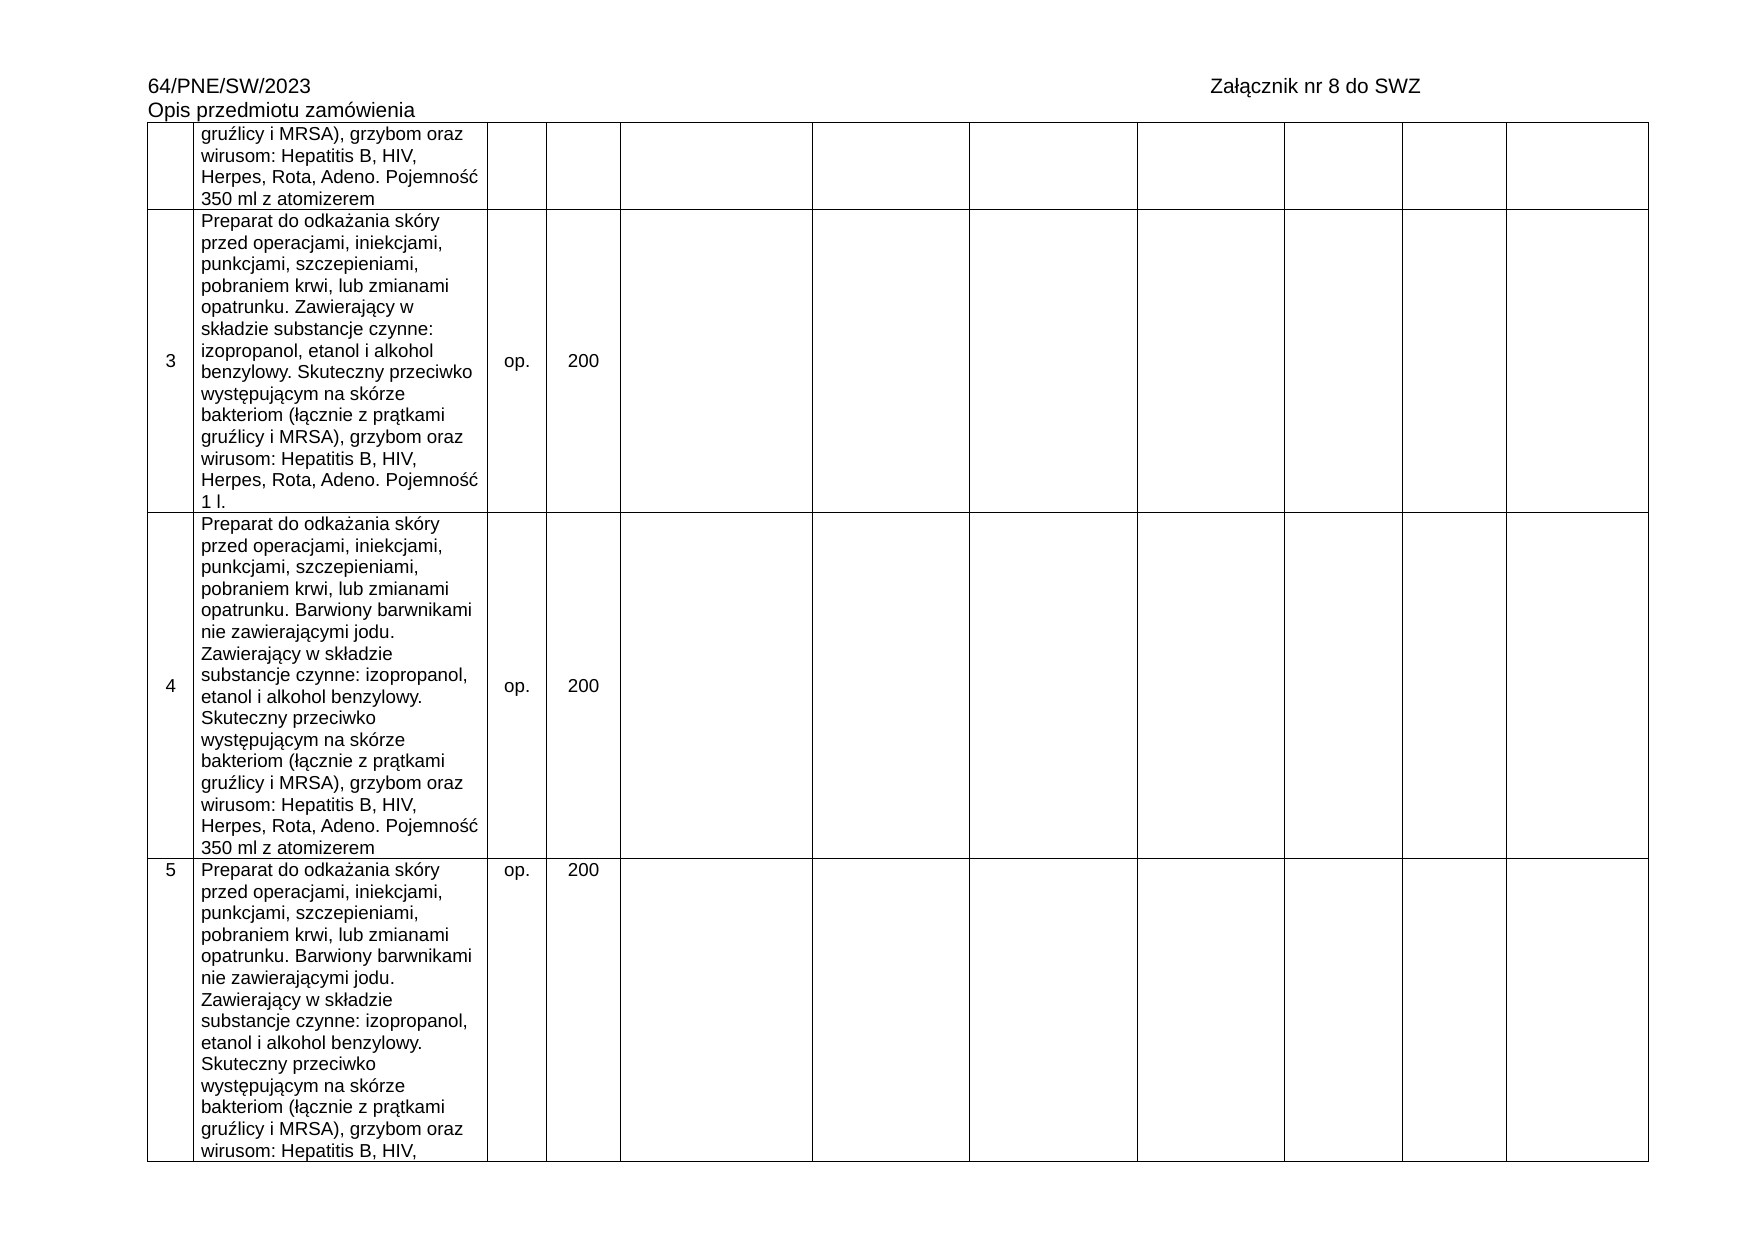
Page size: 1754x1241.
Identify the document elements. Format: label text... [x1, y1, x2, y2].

table_cell [1507, 123, 1648, 209]
table_cell [1507, 210, 1648, 512]
table_cell op. [488, 513, 546, 858]
table_cell [148, 123, 193, 209]
table_cell [1285, 123, 1402, 209]
table_cell 200 [547, 859, 620, 1161]
table_cell [547, 123, 620, 209]
table_cell [1285, 513, 1402, 858]
table_cell [1138, 210, 1284, 512]
table_cell [1403, 210, 1506, 512]
table_cell op. [488, 210, 546, 512]
table_cell 3 [148, 210, 193, 512]
table_cell [1403, 123, 1506, 209]
table_cell [1138, 123, 1284, 209]
table_cell [970, 513, 1137, 858]
table_cell 5 [148, 859, 193, 1161]
table_cell [970, 859, 1137, 1161]
table_cell Preparat do odkażania skóry przed operacjami, iniekcjami, punkcjami, szczepieniami, pobraniem krwi, lub zmianami opatrunku. Barwiony barwnikami nie zawierającymi jodu. Zawierający w składzie substancje czynne: izopropanol, etanol i alkohol benzylowy. Skuteczny przeciwko występującym na skórze bakteriom (łącznie z prątkami gruźlicy i MRSA), grzybom oraz wirusom: Hepatitis B, HIV, [194, 859, 487, 1161]
table_cell [488, 123, 546, 209]
table_cell [813, 859, 969, 1161]
table_cell [1285, 859, 1402, 1161]
table_cell [970, 123, 1137, 209]
table_cell Preparat do odkażania skóry przed operacjami, iniekcjami, punkcjami, szczepieniami, pobraniem krwi, lub zmianami opatrunku. Barwiony barwnikami nie zawierającymi jodu. Zawierający w składzie substancje czynne: izopropanol, etanol i alkohol benzylowy. Skuteczny przeciwko występującym na skórze bakteriom (łącznie z prątkami gruźlicy i MRSA), grzybom oraz wirusom: Hepatitis B, HIV, Herpes, Rota, Adeno. Pojemność 350 ml z atomizerem [194, 513, 487, 858]
table_cell [813, 513, 969, 858]
table_cell [970, 210, 1137, 512]
table_cell [1285, 210, 1402, 512]
table_cell [621, 210, 812, 512]
table_cell 200 [547, 513, 620, 858]
table_cell [621, 123, 812, 209]
table_cell gruźlicy i MRSA), grzybom oraz wirusom: Hepatitis B, HIV, Herpes, Rota, Adeno. Pojemność 350 ml z atomizerem [194, 123, 487, 209]
table_cell [621, 513, 812, 858]
table_cell [1138, 513, 1284, 858]
table_cell [813, 210, 969, 512]
table_cell 200 [547, 210, 620, 512]
table_cell [1403, 859, 1506, 1161]
table_cell [621, 859, 812, 1161]
table_cell Preparat do odkażania skóry przed operacjami, iniekcjami, punkcjami, szczepieniami, pobraniem krwi, lub zmianami opatrunku. Zawierający w składzie substancje czynne: izopropanol, etanol i alkohol benzylowy. Skuteczny przeciwko występującym na skórze bakteriom (łącznie z prątkami gruźlicy i MRSA), grzybom oraz wirusom: Hepatitis B, HIV, Herpes, Rota, Adeno. Pojemność 1 l. [194, 210, 487, 512]
table_cell 4 [148, 513, 193, 858]
table_cell [813, 123, 969, 209]
table_cell [1403, 513, 1506, 858]
table_cell [1507, 513, 1648, 858]
table_cell op. [488, 859, 546, 1161]
table_cell [1138, 859, 1284, 1161]
table_cell [1507, 859, 1648, 1161]
